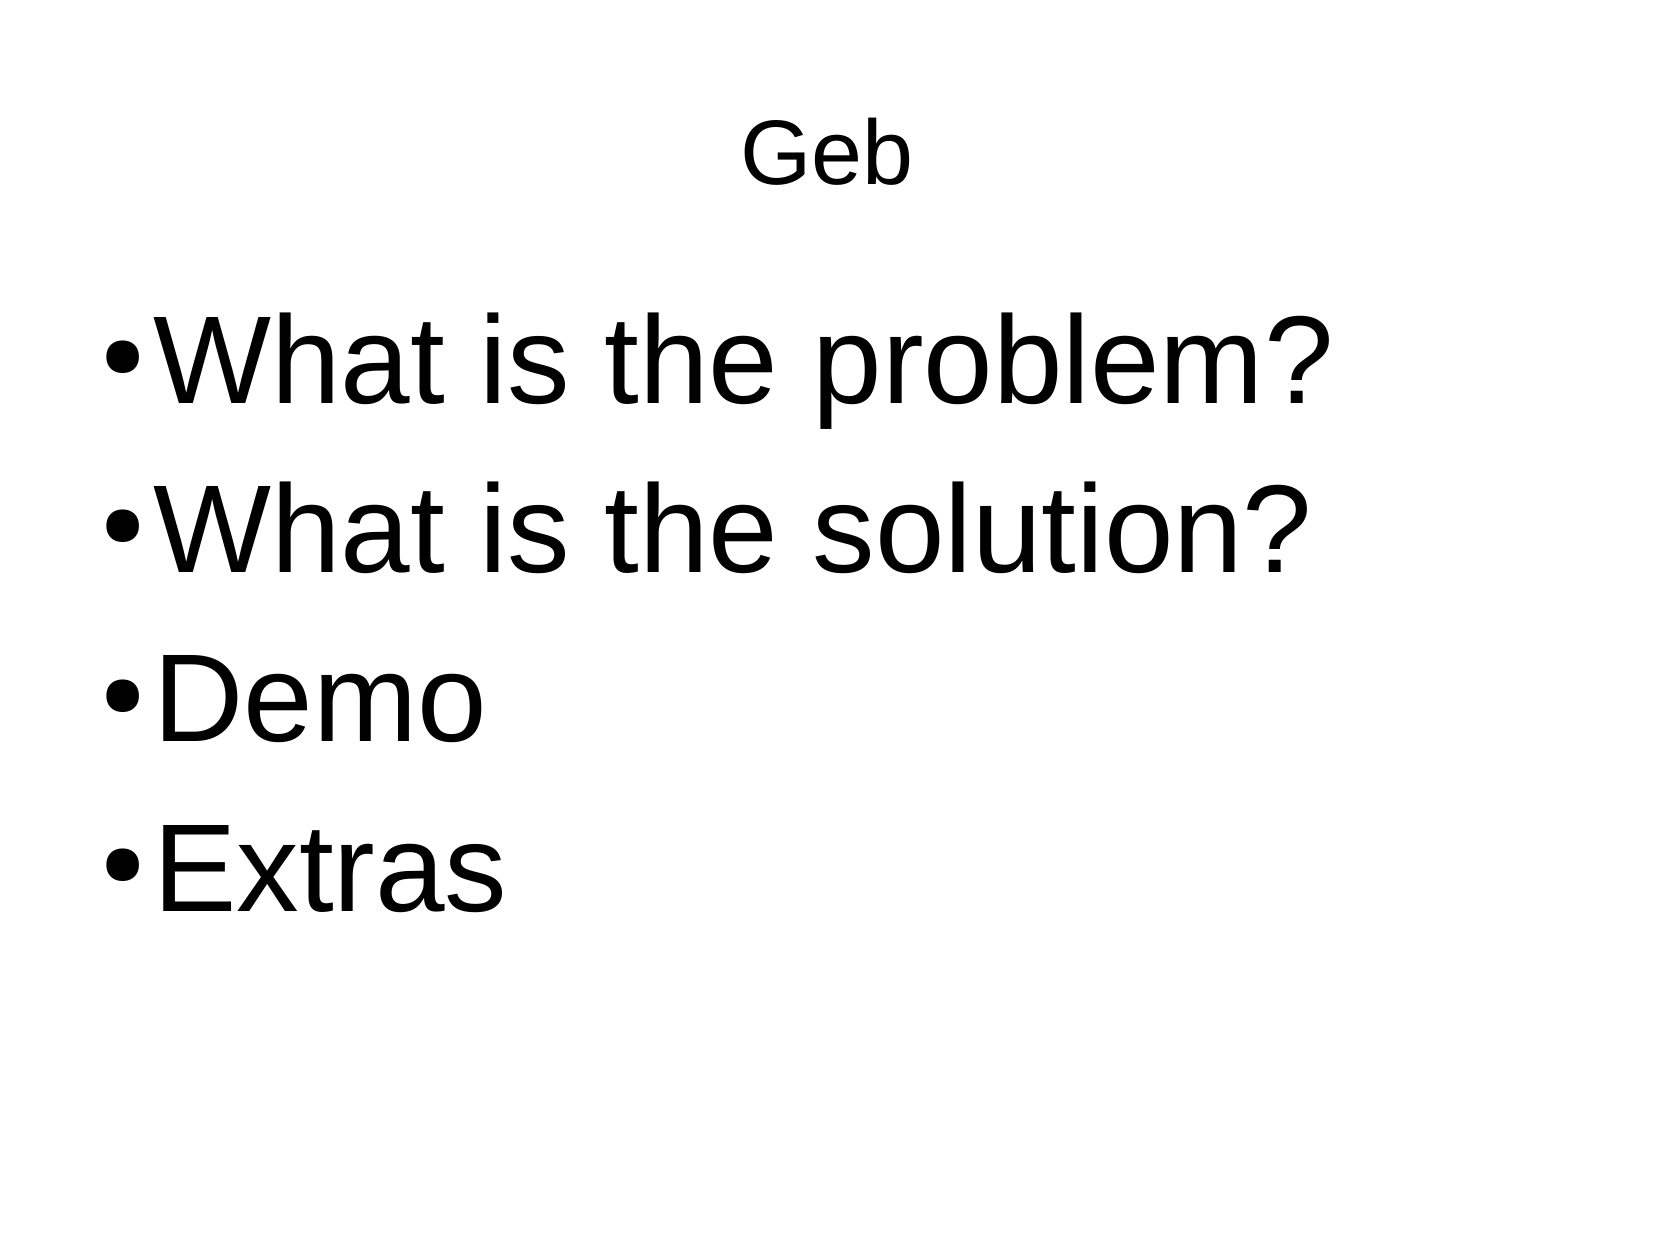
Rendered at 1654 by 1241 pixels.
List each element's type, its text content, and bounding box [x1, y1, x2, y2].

list What is the problem? What is the solution? Demo Extras [82, 290, 1571, 1109]
title Geb [82, 49, 1571, 257]
